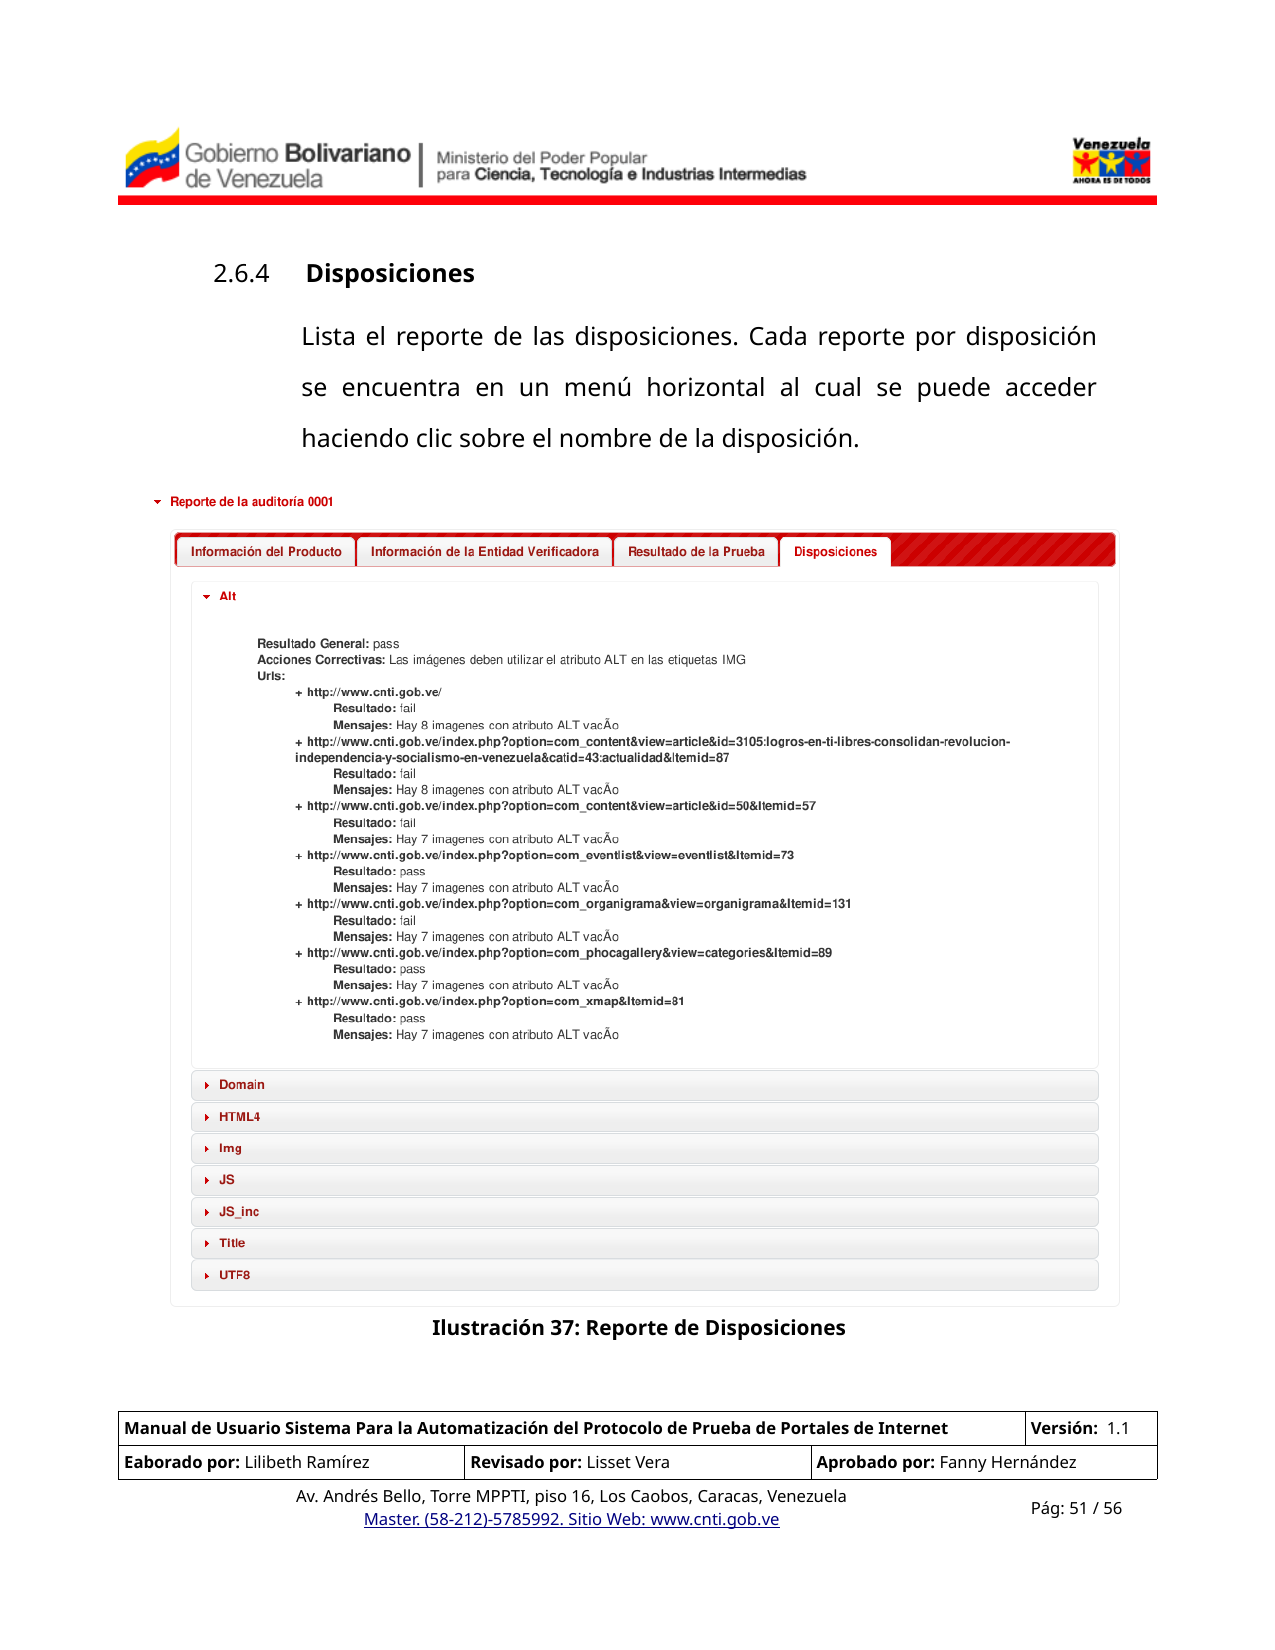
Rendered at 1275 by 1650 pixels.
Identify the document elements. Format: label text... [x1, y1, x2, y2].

subtitle Disposiciones [118, 255, 1157, 289]
picture [118, 119, 1157, 205]
text Lista el reporte de las disposiciones. Cada reporte por disposición se encuentra en un menú horizontal al cual se puede acceder haciendo clic sobre el nombre de la disposición. [301, 318, 1098, 454]
picture [147, 490, 1127, 1314]
text Ilustración 37: Reporte de Disposiciones [144, 1314, 1133, 1342]
